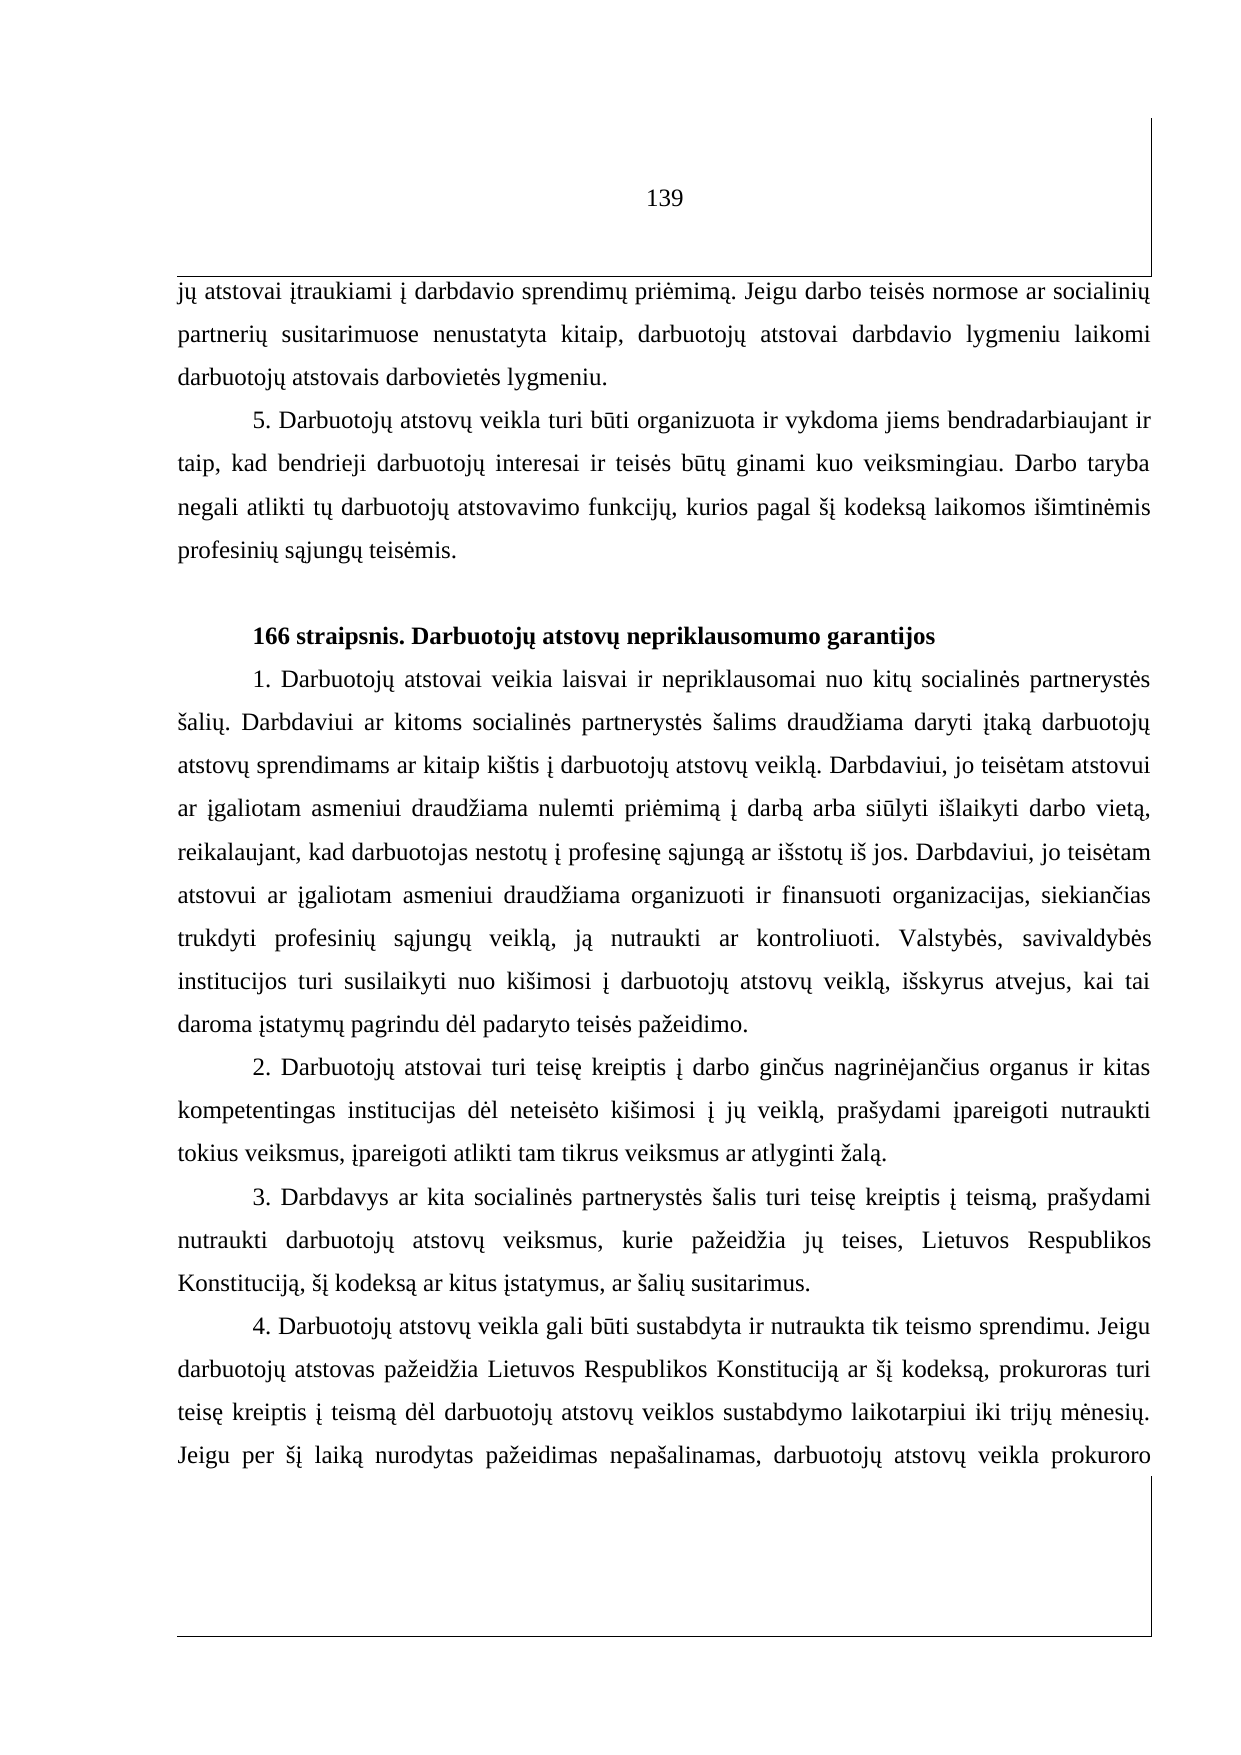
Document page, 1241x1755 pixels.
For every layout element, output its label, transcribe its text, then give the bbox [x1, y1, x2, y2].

text 3. Darbdavys ar kita socialinės partnerystės šalis turi teisę kreiptis į teismą, prašydami nutraukti darbuotojų atstovų veiksmus, kurie pažeidžia jų teises, Lietuvos Respublikos Konstituciją, šį kodeksą ar kitus įstatymus, ar šalių susitarimus. [177, 1182, 1152, 1297]
text 5. Darbuotojų atstovų veikla turi būti organizuota ir vykdoma jiems bendradarbiaujant ir taip, kad bendrieji darbuotojų interesai ir teisės būtų ginami kuo veiksmingiau. Darbo taryba negali atlikti tų darbuotojų atstovavimo funkcijų, kurios pagal šį kodeksą laikomos išimtinėmis profesinių sąjungų teisėmis. [177, 405, 1152, 563]
subtitle 166 straipsnis. Darbuotojų atstovų nepriklausomumo garantijos [177, 621, 1152, 650]
text 4. Darbuotojų atstovų veikla gali būti sustabdyta ir nutraukta tik teismo sprendimu. Jeigu darbuotojų atstovas pažeidžia Lietuvos Respublikos Konstituciją ar šį kodeksą, prokuroras turi teisę kreiptis į teismą dėl darbuotojų atstovų veiklos sustabdymo laikotarpiui iki trijų mėnesių. Jeigu per šį laiką nurodytas pažeidimas nepašalinamas, darbuotojų atstovų veikla prokuroro [177, 1311, 1152, 1469]
text 1. Darbuotojų atstovai veikia laisvai ir nepriklausomai nuo kitų socialinės partnerystės šalių. Darbdaviui ar kitoms socialinės partnerystės šalims draudžiama daryti įtaką darbuotojų atstovų sprendimams ar kitaip kištis į darbuotojų atstovų veiklą. Darbdaviui, jo teisėtam atstovui ar įgaliotam asmeniui draudžiama nulemti priėmimą į darbą arba siūlyti išlaikyti darbo vietą, reikalaujant, kad darbuotojas nestotų į profesinę sąjungą ar išstotų iš jos. Darbdaviui, jo teisėtam atstovui ar įgaliotam asmeniui draudžiama organizuoti ir finansuoti organizacijas, siekiančias trukdyti profesinių sąjungų veiklą, ją nutraukti ar kontroliuoti. Valstybės, savivaldybės institucijos turi susilaikyti nuo kišimosi į darbuotojų atstovų veiklą, išskyrus atvejus, kai tai daroma įstatymų pagrindu dėl padaryto teisės pažeidimo. [177, 664, 1152, 1038]
text 2. Darbuotojų atstovai turi teisę kreiptis į darbo ginčus nagrinėjančius organus ir kitas kompetentingas institucijas dėl neteisėto kišimosi į jų veiklą, prašydami įpareigoti nutraukti tokius veiksmus, įpareigoti atlikti tam tikrus veiksmus ar atlyginti žalą. [177, 1052, 1152, 1167]
text jų atstovai įtraukiami į darbdavio sprendimų priėmimą. Jeigu darbo teisės normose ar socialinių partnerių susitarimuose nenustatyta kitaip, darbuotojų atstovai darbdavio lygmeniu laikomi darbuotojų atstovais darbovietės lygmeniu. [177, 276, 1152, 391]
